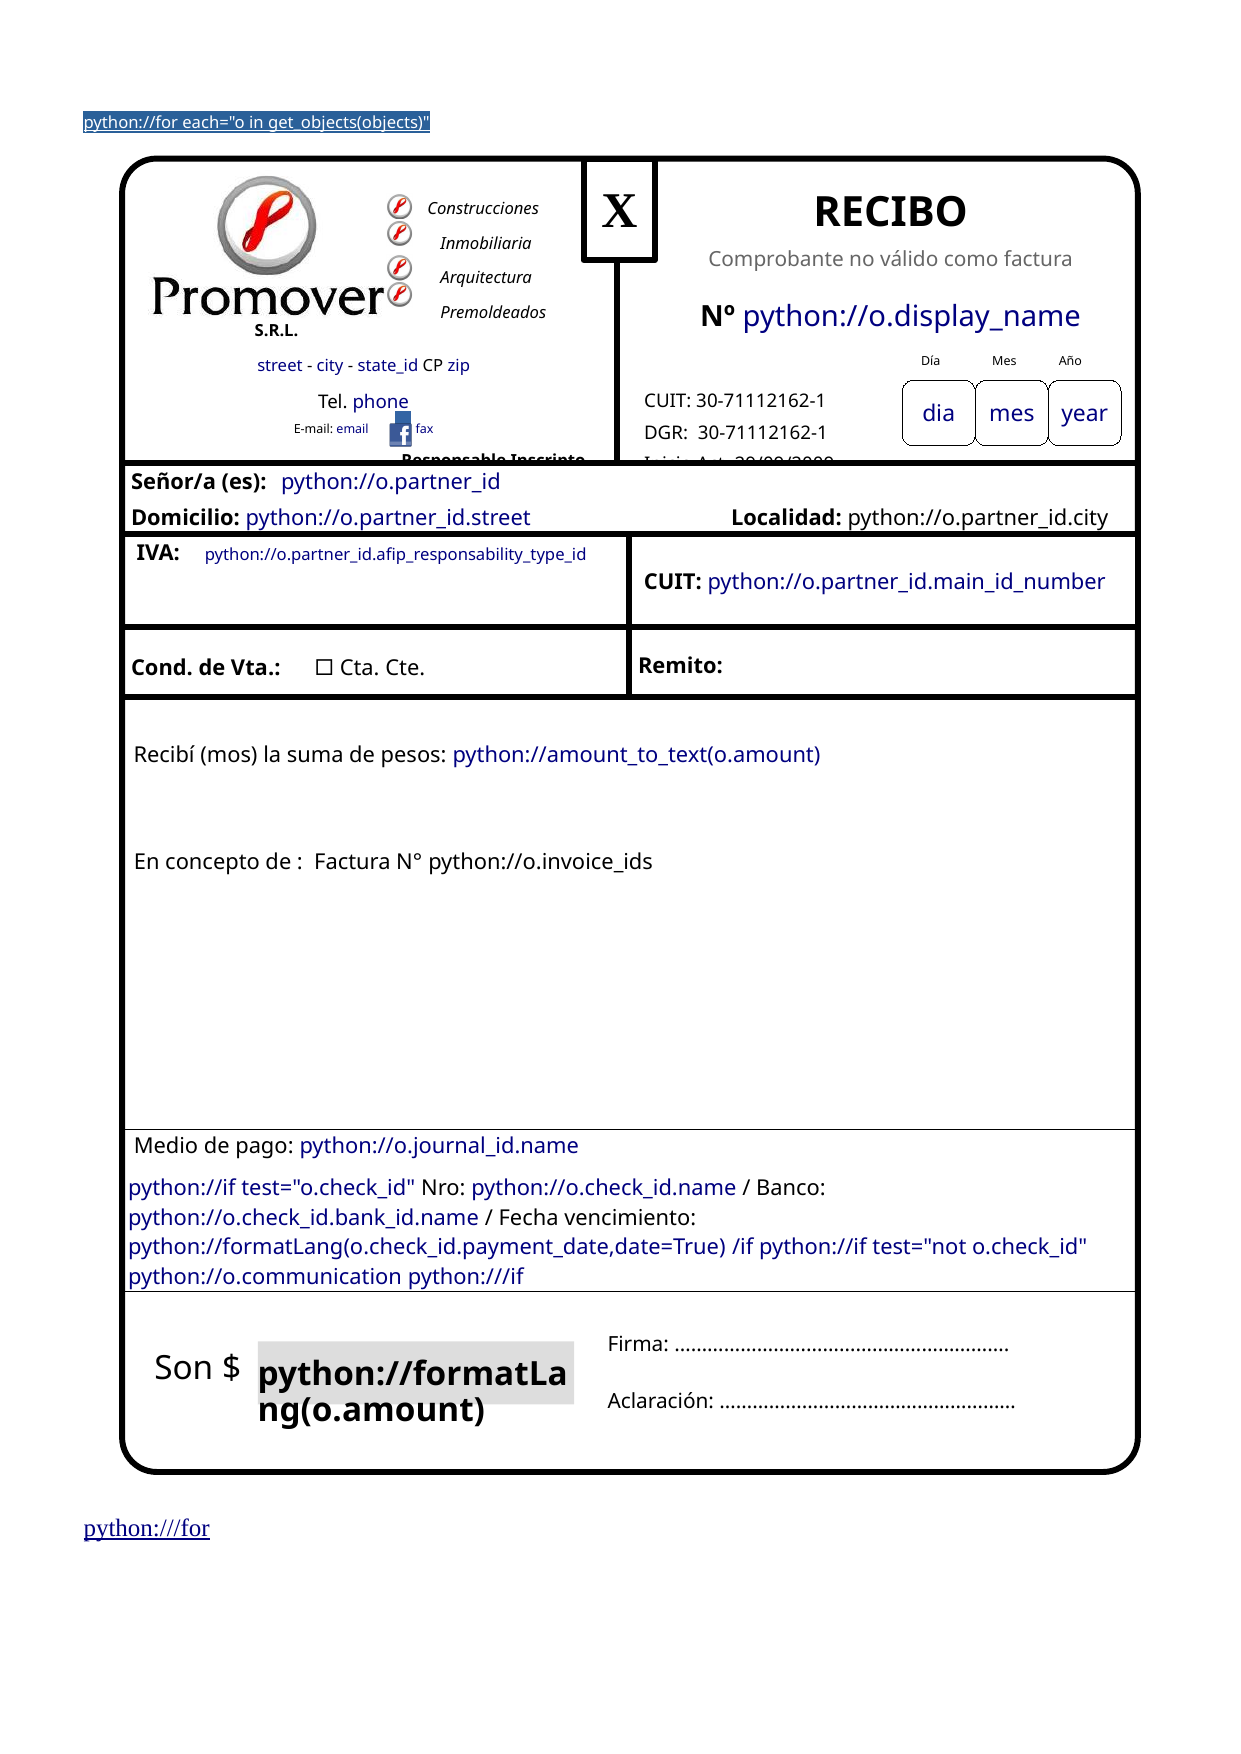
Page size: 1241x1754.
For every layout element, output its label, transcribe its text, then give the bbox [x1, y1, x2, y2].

picture [147, 170, 413, 319]
picture [389, 423, 412, 447]
text python://for each="o in get_objects(objects)" [83, 111, 1151, 133]
text python:///for [83, 1513, 1151, 1542]
